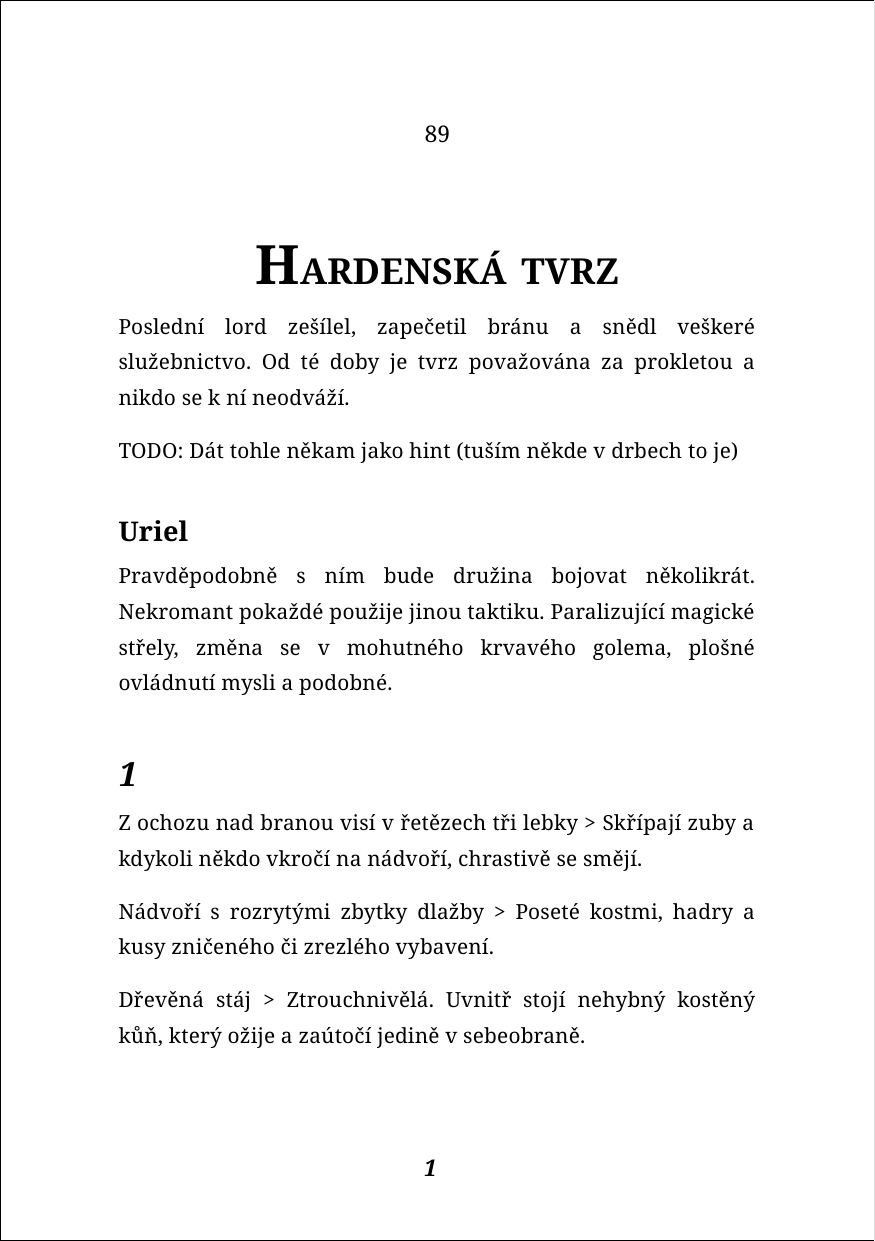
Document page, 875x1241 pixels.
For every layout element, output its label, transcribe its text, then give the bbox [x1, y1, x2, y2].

text Poslední lord zešílel, zapečetil bránu a snědl veškeré služebnictvo. Od té doby je tvrz považována za prokletou a nikdo se k ní neodváží. [118, 312, 756, 411]
text TODO: Dát tohle někam jako hint (tuším někde v drbech to je) [118, 436, 756, 464]
subtitle Uriel [118, 513, 756, 550]
text Pravděpodobně s ním bude družina bojovat několikrát. Nekromant pokaždé použije jinou taktiku. Paralizující magické střely, změna se v mohutného krvavého golema, plošné ovládnutí mysli a podobné. [118, 562, 756, 697]
subtitle 1 [118, 751, 756, 796]
text Nádvoří s rozrytými zbytky dlažby > Poseté kostmi, hadry a kusy zničeného či zrezlého vybavení. [118, 897, 756, 961]
subtitle Hardenská tvrz [118, 226, 756, 300]
text Z ochozu nad branou visí v řetězech tři lebky > Skřípají zuby a kdykoli někdo vkročí na nádvoří, chrastivě se smějí. [118, 808, 756, 872]
text Dřevěná stáj > Ztrouchnivělá. Uvnitř stojí nehybný kostěný kůň, který ožije a zaútočí jedině v sebeobraně. [118, 986, 756, 1049]
